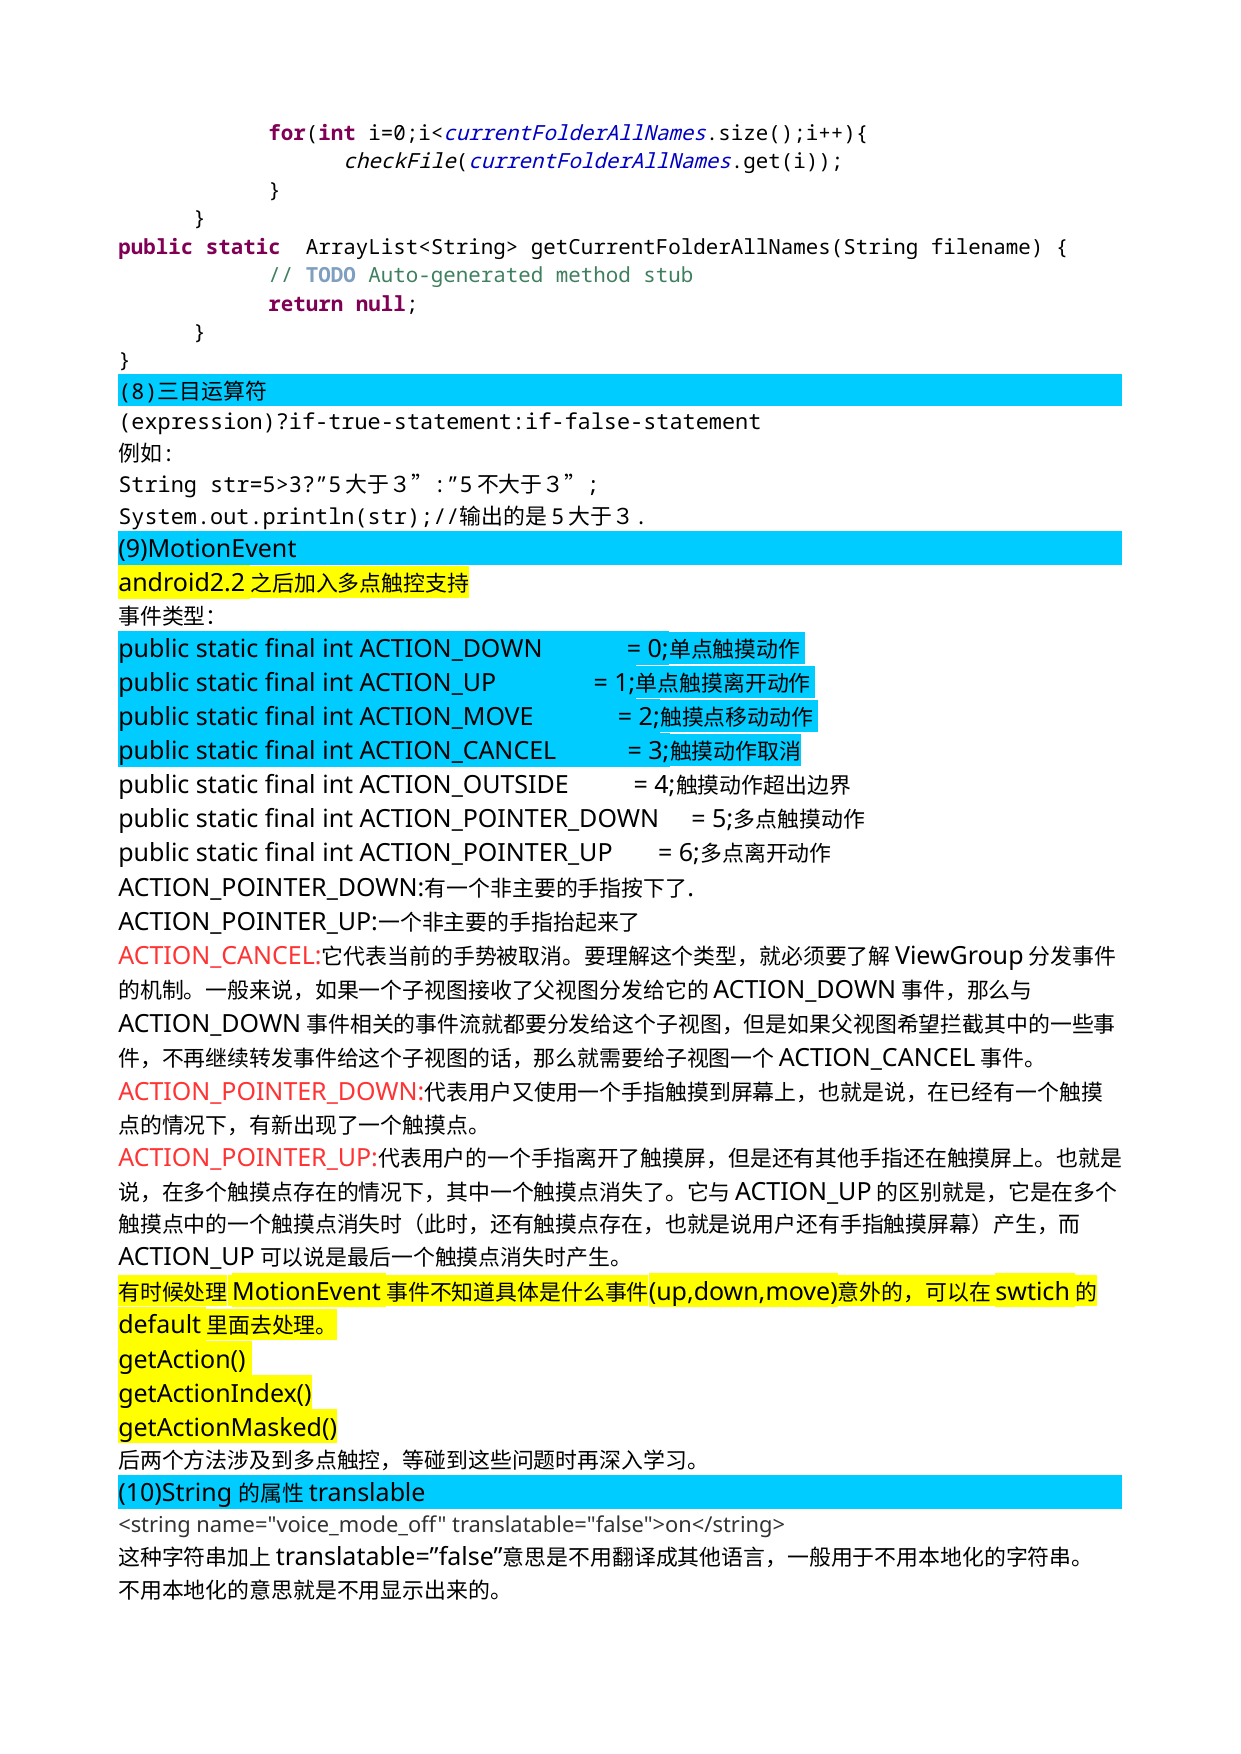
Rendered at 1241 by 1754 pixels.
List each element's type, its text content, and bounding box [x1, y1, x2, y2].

text getActionMasked() [118, 1409, 1122, 1443]
text } [118, 203, 1122, 232]
text ACTION_CANCEL:它代表当前的手势被取消。要理解这个类型，就必须要了解ViewGroup分发事件的机制。一般来说，如果一个子视图接收了父视图分发给它的ACTION_DOWN事件，那么与ACTION_DOWN事件相关的事件流就都要分发给这个子视图，但是如果父视图希望拦截其中的一些事件，不再继续转发事件给这个子视图的话，那么就需要给子视图一个ACTION_CANCEL事件。 [118, 937, 1122, 1073]
text (10)String 的属性translable [118, 1475, 1122, 1509]
text 事件类型： [118, 599, 1122, 631]
text 不用本地化的意思就是不用显示出来的。 [118, 1573, 1122, 1605]
text for(int i=0;i<currentFolderAllNames.size();i++){ [118, 118, 1122, 147]
text 例如: [118, 436, 1122, 467]
text (expression)?if-true-statement:if-false-statement [118, 406, 1122, 436]
text (9)MotionEvent [118, 531, 1122, 565]
text android2.2之后加入多点触控支持 [118, 565, 1122, 599]
text ACTION_POINTER_UP:一个非主要的手指抬起来了 [118, 903, 1122, 937]
text ACTION_POINTER_UP:代表用户的一个手指离开了触摸屏，但是还有其他手指还在触摸屏上。也就是说，在多个触摸点存在的情况下，其中一个触摸点消失了。它与ACTION_UP的区别就是，它是在多个触摸点中的一个触摸点消失时（此时，还有触摸点存在，也就是说用户还有手指触摸屏幕）产生，而ACTION_UP可以说是最后一个触摸点消失时产生。 [118, 1139, 1122, 1273]
text } [118, 317, 1122, 346]
text 这种字符串加上translatable=”false”意思是不用翻译成其他语言，一般用于不用本地化的字符串。 [118, 1539, 1122, 1573]
text <string name="voice_mode_off" translatable="false">on</string> [118, 1509, 1122, 1539]
text return null; [118, 289, 1122, 317]
text public static final int ACTION_POINTER_UP = 6;多点离开动作 [118, 835, 1122, 869]
text public static final int ACTION_MOVE = 2;触摸点移动动作 [118, 699, 1122, 733]
text // TODO Auto-generated method stub [118, 260, 1122, 289]
text public static final int ACTION_DOWN = 0;单点触摸动作 [118, 631, 1122, 665]
text ACTION_POINTER_DOWN:有一个非主要的手指按下了. [118, 869, 1122, 903]
text getActionIndex() [118, 1375, 1122, 1409]
text } [118, 346, 1122, 374]
text public static final int ACTION_UP = 1;单点触摸离开动作 [118, 665, 1122, 699]
text public static final int ACTION_OUTSIDE = 4;触摸动作超出边界 [118, 767, 1122, 801]
text checkFile(currentFolderAllNames.get(i)); [118, 147, 1122, 175]
text public static final int ACTION_CANCEL = 3;触摸动作取消 [118, 733, 1122, 767]
text ACTION_POINTER_DOWN:代表用户又使用一个手指触摸到屏幕上，也就是说，在已经有一个触摸点的情况下，有新出现了一个触摸点。 [118, 1073, 1122, 1139]
text System.out.println(str);//输出的是5大于３. [118, 499, 1122, 531]
text public static ArrayList<String> getCurrentFolderAllNames(String filename) { [118, 232, 1122, 260]
text 后两个方法涉及到多点触控，等碰到这些问题时再深入学习。 [118, 1443, 1122, 1475]
text 有时候处理MotionEvent事件不知道具体是什么事件(up,down,move)意外的，可以在swtich的default里面去处理。 [118, 1273, 1122, 1341]
text } [118, 175, 1122, 203]
text String str=5>3?”5大于３”:”5不大于３”; [118, 467, 1122, 499]
text public static final int ACTION_POINTER_DOWN = 5;多点触摸动作 [118, 801, 1122, 835]
text (8)三目运算符 [118, 374, 1122, 406]
text getAction() [118, 1341, 1122, 1375]
